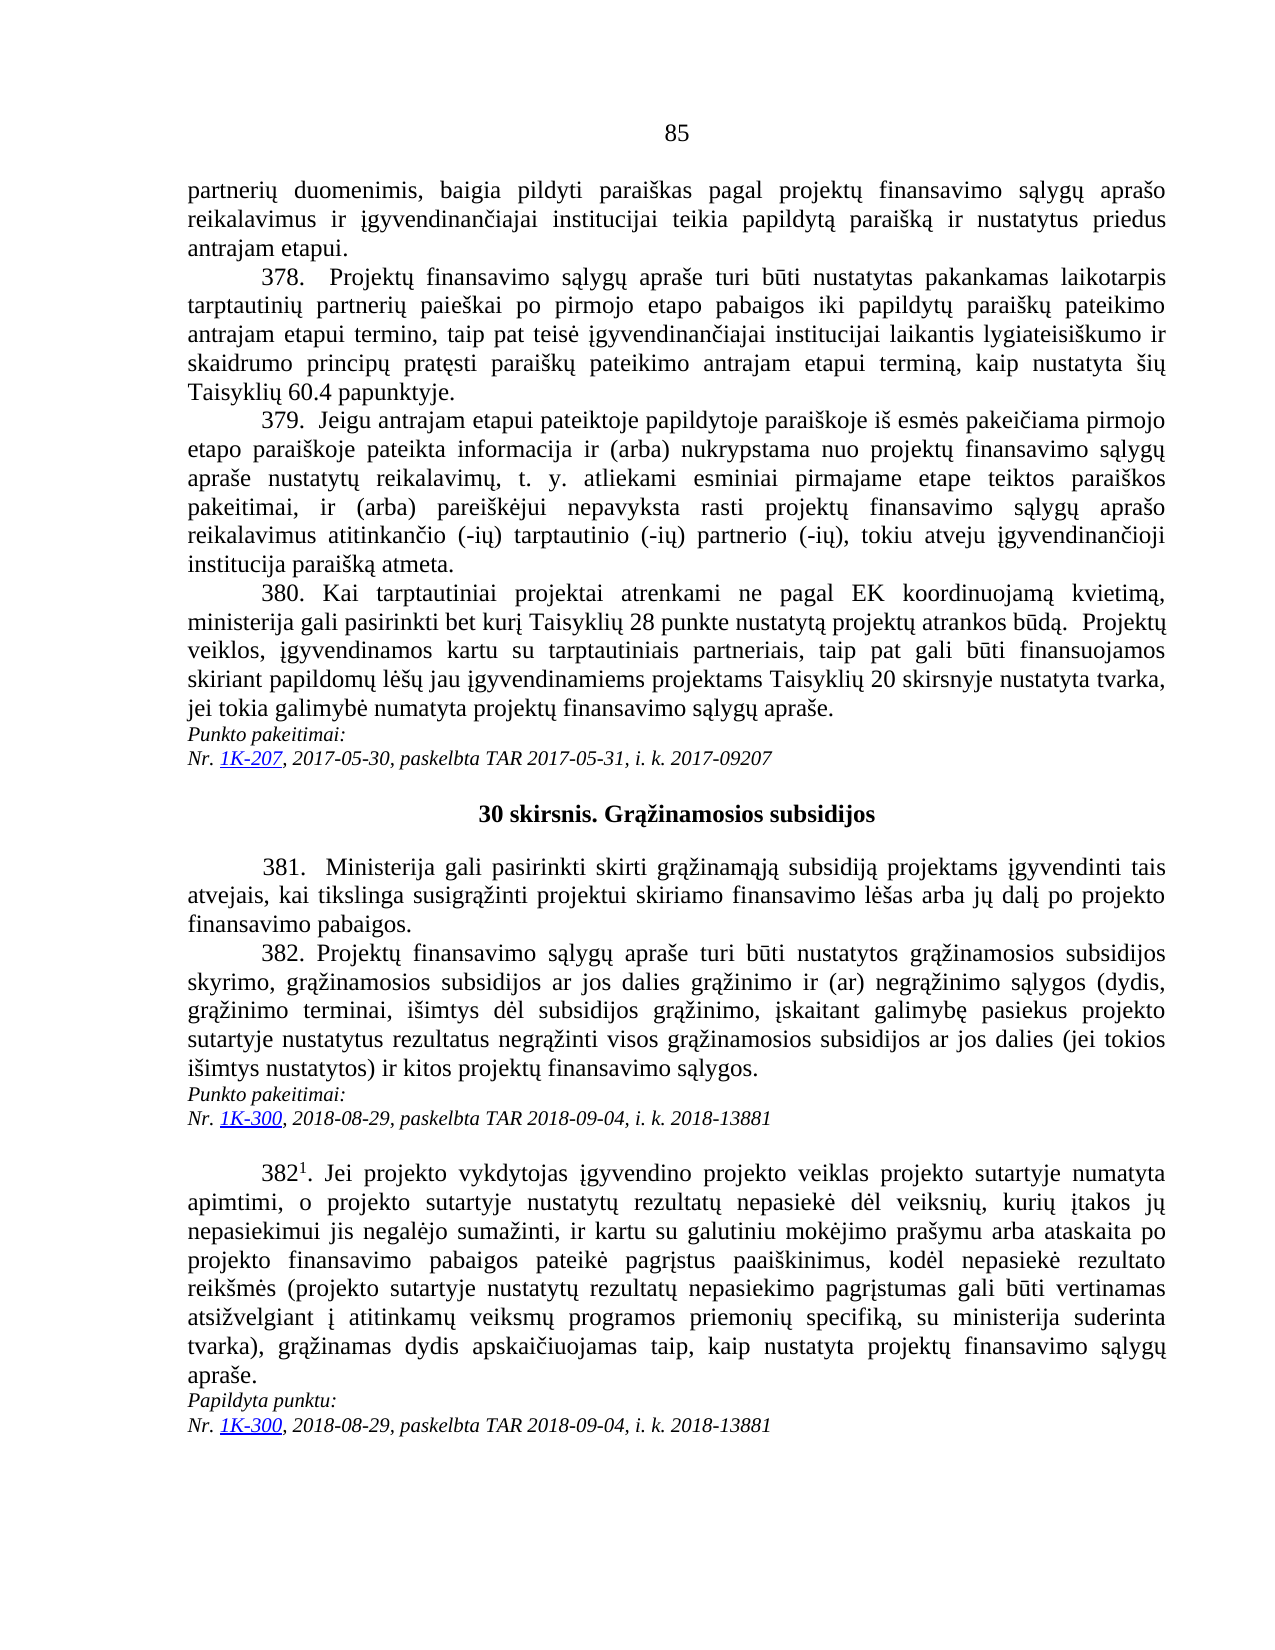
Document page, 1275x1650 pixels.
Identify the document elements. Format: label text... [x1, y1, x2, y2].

text 380. Kai tarptautiniai projektai atrenkami ne pagal EK koordinuojamą kvietimą, ministerija gali pasirinkti bet kurį Taisyklių 28 punkte nustatytą projektų atrankos būdą. Projektų veiklos, įgyvendinamos kartu su tarptautiniais partneriais, taip pat gali būti finansuojamos skiriant papildomų lėšų jau įgyvendinamiems projektams Taisyklių 20 skirsnyje nustatyta tvarka, jei tokia galimybė numatyta projektų finansavimo sąlygų apraše. [187, 578, 1167, 722]
text Papildyta punktu: [187, 1388, 1167, 1412]
text partnerių duomenimis, baigia pildyti paraiškas pagal projektų finansavimo sąlygų aprašo reikalavimus ir įgyvendinančiajai institucijai teikia papildytą paraišką ir nustatytus priedus antrajam etapui. [187, 176, 1167, 262]
text Punkto pakeitimai: [187, 722, 1167, 746]
text Punkto pakeitimai: [187, 1082, 1167, 1106]
text 3821. Jei projekto vykdytojas įgyvendino projekto veiklas projekto sutartyje numatyta apimtimi, o projekto sutartyje nustatytų rezultatų nepasiekė dėl veiksnių, kurių įtakos jų nepasiekimui jis negalėjo sumažinti, ir kartu su galutiniu mokėjimo prašymu arba ataskaita po projekto finansavimo pabaigos pateikė pagrįstus paaiškinimus, kodėl nepasiekė rezultato reikšmės (projekto sutartyje nustatytų rezultatų nepasiekimo pagrįstumas gali būti vertinamas atsižvelgiant į atitinkamų veiksmų programos priemonių specifiką, su ministerija suderinta tvarka), grąžinamas dydis apskaičiuojamas taip, kaip nustatyta projektų finansavimo sąlygų apraše. [187, 1158, 1167, 1388]
text 378. Projektų finansavimo sąlygų apraše turi būti nustatytas pakankamas laikotarpis tarptautinių partnerių paieškai po pirmojo etapo pabaigos iki papildytų paraiškų pateikimo antrajam etapui termino, taip pat teisė įgyvendinančiajai institucijai laikantis lygiateisiškumo ir skaidrumo principų pratęsti paraiškų pateikimo antrajam etapui terminą, kaip nustatyta šių Taisyklių 60.4 papunktyje. [187, 262, 1167, 406]
text 379. Jeigu antrajam etapui pateiktoje papildytoje paraiškoje iš esmės pakeičiama pirmojo etapo paraiškoje pateikta informacija ir (arba) nukrypstama nuo projektų finansavimo sąlygų apraše nustatytų reikalavimų, t. y. atliekami esminiai pirmajame etape teiktos paraiškos pakeitimai, ir (arba) pareiškėjui nepavyksta rasti projektų finansavimo sąlygų aprašo reikalavimus atitinkančio (-ių) tarptautinio (-ių) partnerio (-ių), tokiu atveju įgyvendinančioji institucija paraišką atmeta. [187, 406, 1167, 578]
text Nr. 1K-300, 2018-08-29, paskelbta TAR 2018-09-04, i. k. 2018-13881 [187, 1106, 1167, 1130]
text 381. Ministerija gali pasirinkti skirti grąžinamąją subsidiją projektams įgyvendinti tais atvejais, kai tikslinga susigrąžinti projektui skiriamo finansavimo lėšas arba jų dalį po projekto finansavimo pabaigos. [187, 852, 1167, 938]
text Nr. 1K-300, 2018-08-29, paskelbta TAR 2018-09-04, i. k. 2018-13881 [187, 1412, 1167, 1437]
subtitle 30 skirsnis. Grąžinamosios subsidijos [246, 799, 1107, 827]
text 382. Projektų finansavimo sąlygų apraše turi būti nustatytos grąžinamosios subsidijos skyrimo, grąžinamosios subsidijos ar jos dalies grąžinimo ir (ar) negrąžinimo sąlygos (dydis, grąžinimo terminai, išimtys dėl subsidijos grąžinimo, įskaitant galimybę pasiekus projekto sutartyje nustatytus rezultatus negrąžinti visos grąžinamosios subsidijos ar jos dalies (jei tokios išimtys nustatytos) ir kitos projektų finansavimo sąlygos. [187, 938, 1167, 1082]
text Nr. 1K-207, 2017-05-30, paskelbta TAR 2017-05-31, i. k. 2017-09207 [187, 746, 1167, 770]
